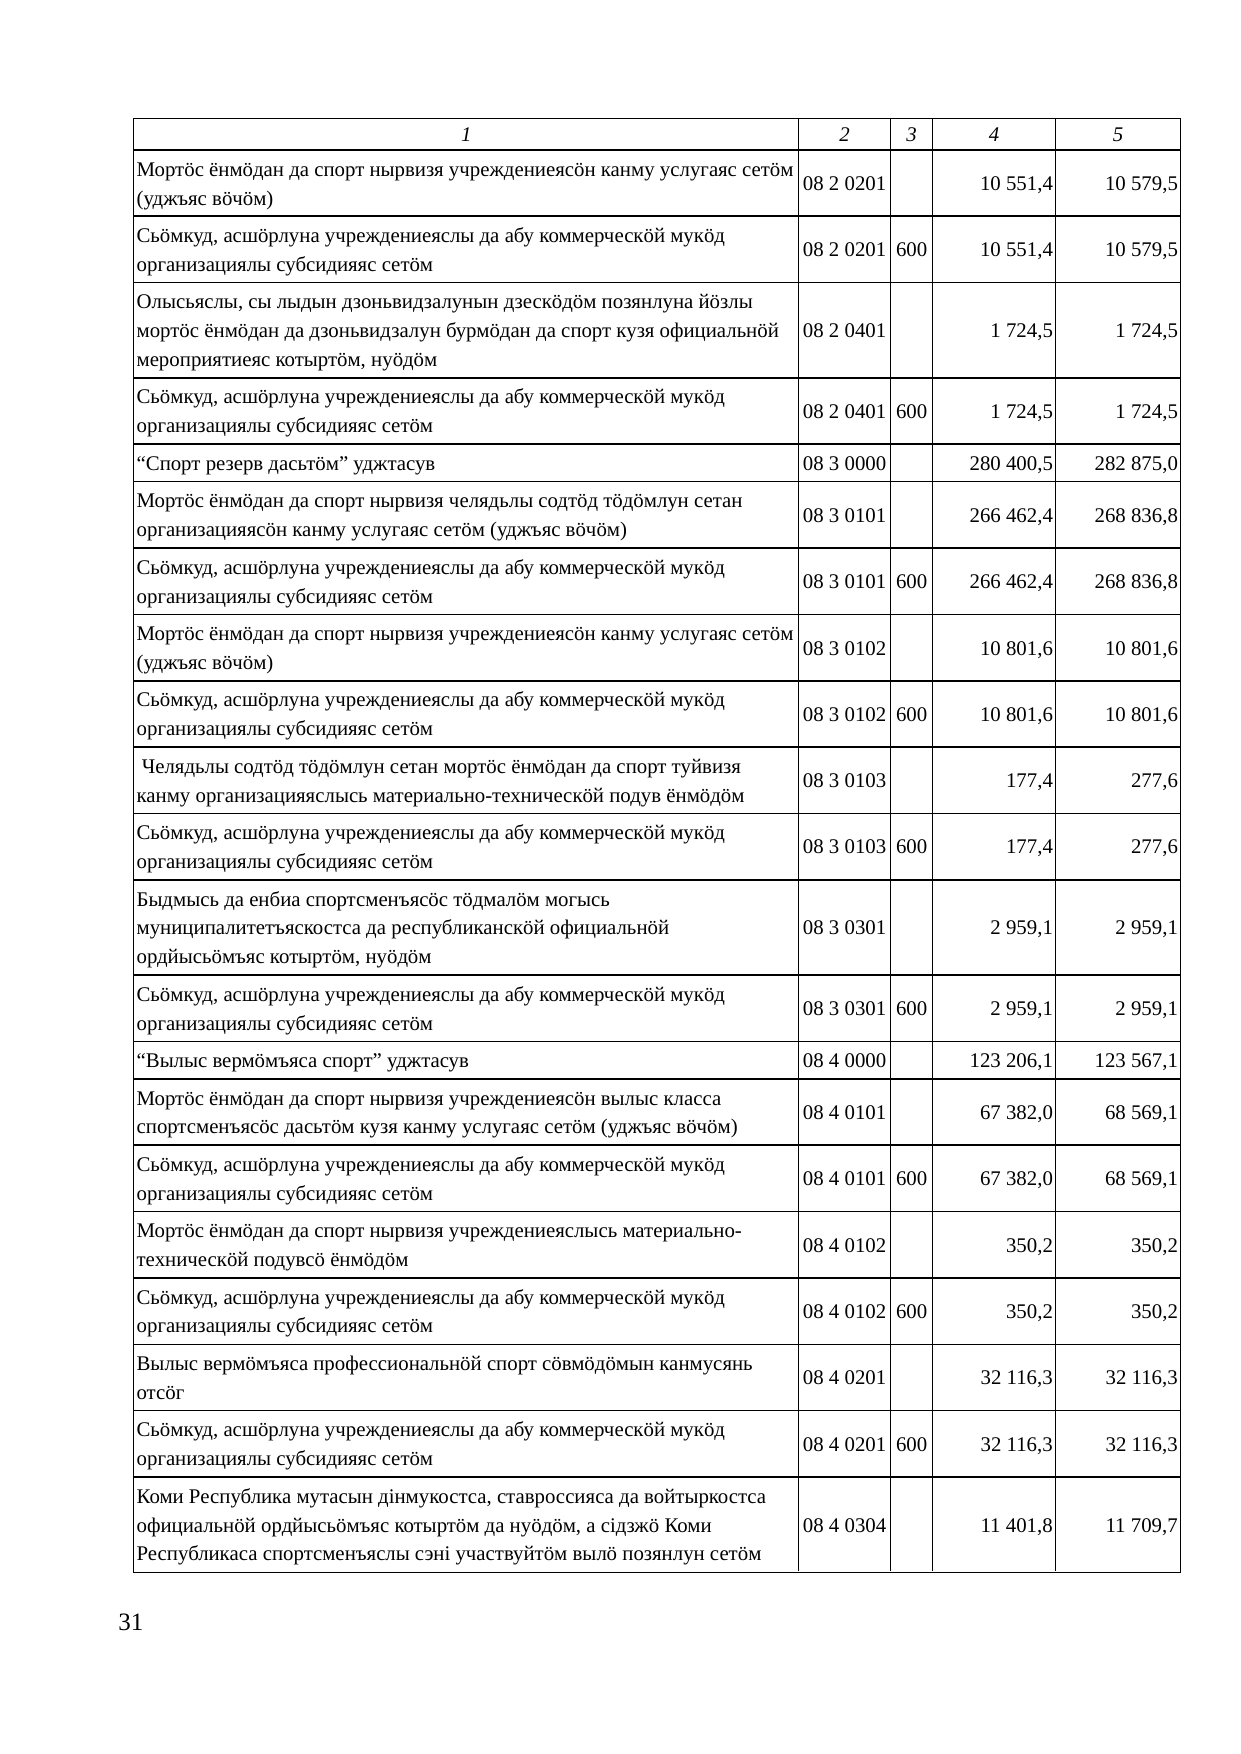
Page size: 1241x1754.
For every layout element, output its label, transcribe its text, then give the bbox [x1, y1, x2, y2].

table_cell 10 579,5 [1056, 217, 1180, 282]
table_cell [891, 1080, 932, 1144]
table_cell Мортӧс ёнмӧдан да спорт нырвизя учреждениеясӧн канму услугаяс сетӧм (уджъяс вӧчӧм) [134, 615, 798, 680]
table_cell 08 4 0201 [799, 1345, 890, 1410]
table_cell 1 724,5 [933, 283, 1055, 377]
table_cell 350,2 [933, 1212, 1055, 1277]
table_cell 280 400,5 [933, 445, 1055, 481]
table_cell 600 [891, 682, 932, 746]
table_cell 08 3 0102 [799, 682, 890, 746]
table_cell 08 4 0102 [799, 1212, 890, 1277]
table_cell Олысьяслы, сы лыдын дзоньвидзалунын дзескӧдӧм позянлуна йӧзлы мортӧс ёнмӧдан да дзоньвидзалун бурмӧдан да спорт кузя официальнӧй мероприятиеяс котыртӧм, нуӧдӧм [134, 283, 798, 377]
table_cell Сьӧмкуд, асшӧрлуна учреждениеяслы да абу коммерческӧй мукӧд организациялы субсидияяс сетӧм [134, 217, 798, 282]
table_cell Челядьлы содтӧд тӧдӧмлун сетан мортӧс ёнмӧдан да спорт туйвизя канму организацияяслысь материально-техническӧй подув ёнмӧдӧм [134, 748, 798, 813]
table_cell 266 462,4 [933, 549, 1055, 613]
table_cell 10 801,6 [933, 682, 1055, 746]
table_cell 08 2 0401 [799, 283, 890, 377]
table_cell 08 3 0103 [799, 814, 890, 879]
table_cell 177,4 [933, 748, 1055, 813]
table_cell [891, 482, 932, 547]
table_cell 10 551,4 [933, 151, 1055, 215]
table_cell 600 [891, 217, 932, 282]
table_cell 08 4 0201 [799, 1411, 890, 1476]
table_cell 123 206,1 [933, 1042, 1055, 1078]
table_cell 08 3 0301 [799, 881, 890, 974]
table_cell 08 3 0103 [799, 748, 890, 813]
table_cell 123 567,1 [1056, 1042, 1180, 1078]
table_cell 11 401,8 [933, 1478, 1055, 1571]
table_cell 600 [891, 379, 932, 443]
table_cell 2 959,1 [933, 881, 1055, 974]
table_cell 10 801,6 [933, 615, 1055, 680]
table_cell 1 724,5 [933, 379, 1055, 443]
table_cell 68 569,1 [1056, 1146, 1180, 1211]
table_cell Мортӧс ёнмӧдан да спорт нырвизя учреждениеясӧн канму услугаяс сетӧм (уджъяс вӧчӧм) [134, 151, 798, 215]
table_cell [891, 1345, 932, 1410]
table_cell [891, 615, 932, 680]
table_cell [891, 283, 932, 377]
table_cell Сьӧмкуд, асшӧрлуна учреждениеяслы да абу коммерческӧй мукӧд организациялы субсидияяс сетӧм [134, 1279, 798, 1343]
table_cell 177,4 [933, 814, 1055, 879]
table_cell 350,2 [1056, 1279, 1180, 1343]
table_cell 08 3 0101 [799, 549, 890, 613]
table_cell 268 836,8 [1056, 549, 1180, 613]
table_cell 600 [891, 814, 932, 879]
table_header 5 [1056, 119, 1180, 149]
table_cell 10 801,6 [1056, 682, 1180, 746]
table_cell [891, 881, 932, 974]
table_cell 282 875,0 [1056, 445, 1180, 481]
table_cell 2 959,1 [933, 976, 1055, 1041]
table_cell 08 4 0000 [799, 1042, 890, 1078]
table_cell [891, 445, 932, 481]
table_cell Вылыс вермӧмъяса профессиональнӧй спорт сӧвмӧдӧмын канмусянь отсӧг [134, 1345, 798, 1410]
table_cell “Спорт резерв дасьтӧм” уджтасув [134, 445, 798, 481]
table_cell 277,6 [1056, 748, 1180, 813]
table_cell 350,2 [1056, 1212, 1180, 1277]
table_cell 268 836,8 [1056, 482, 1180, 547]
table_cell “Вылыс вермӧмъяса спорт” уджтасув [134, 1042, 798, 1078]
table_cell [891, 1478, 932, 1571]
table_cell Сьӧмкуд, асшӧрлуна учреждениеяслы да абу коммерческӧй мукӧд организациялы субсидияяс сетӧм [134, 682, 798, 746]
table_cell Сьӧмкуд, асшӧрлуна учреждениеяслы да абу коммерческӧй мукӧд организациялы субсидияяс сетӧм [134, 379, 798, 443]
table_cell 2 959,1 [1056, 976, 1180, 1041]
table_cell Сьӧмкуд, асшӧрлуна учреждениеяслы да абу коммерческӧй мукӧд организациялы субсидияяс сетӧм [134, 1411, 798, 1476]
table_cell 350,2 [933, 1279, 1055, 1343]
table_cell Сьӧмкуд, асшӧрлуна учреждениеяслы да абу коммерческӧй мукӧд организациялы субсидияяс сетӧм [134, 549, 798, 613]
table_cell 600 [891, 1279, 932, 1343]
table_cell 08 2 0201 [799, 151, 890, 215]
table_header 3 [891, 119, 932, 149]
table_cell Мортӧс ёнмӧдан да спорт нырвизя учреждениеяслысь материально-техническӧй подувсӧ ёнмӧдӧм [134, 1212, 798, 1277]
table_cell 600 [891, 549, 932, 613]
table_cell 08 3 0102 [799, 615, 890, 680]
table_cell [891, 748, 932, 813]
table_cell Мортӧс ёнмӧдан да спорт нырвизя челядьлы содтӧд тӧдӧмлун сетан организацияясӧн канму услугаяс сетӧм (уджъяс вӧчӧм) [134, 482, 798, 547]
table_cell 68 569,1 [1056, 1080, 1180, 1144]
table_cell [891, 1212, 932, 1277]
table_header 4 [933, 119, 1055, 149]
table_cell Быдмысь да енбиа спортсменъясӧс тӧдмалӧм могысь муниципалитетъяскостса да республиканскӧй официальнӧй ордйысьӧмъяс котыртӧм, нуӧдӧм [134, 881, 798, 974]
table_cell 67 382,0 [933, 1080, 1055, 1144]
table_cell Сьӧмкуд, асшӧрлуна учреждениеяслы да абу коммерческӧй мукӧд организациялы субсидияяс сетӧм [134, 1146, 798, 1211]
table_cell 32 116,3 [1056, 1411, 1180, 1476]
table_cell 08 4 0101 [799, 1146, 890, 1211]
table_cell 32 116,3 [933, 1411, 1055, 1476]
table_cell 08 2 0401 [799, 379, 890, 443]
table_cell 08 4 0102 [799, 1279, 890, 1343]
table_cell 08 2 0201 [799, 217, 890, 282]
table_cell 277,6 [1056, 814, 1180, 879]
table_cell 1 724,5 [1056, 379, 1180, 443]
table_cell 32 116,3 [933, 1345, 1055, 1410]
table_cell 10 551,4 [933, 217, 1055, 282]
table_cell Сьӧмкуд, асшӧрлуна учреждениеяслы да абу коммерческӧй мукӧд организациялы субсидияяс сетӧм [134, 814, 798, 879]
table_cell 10 579,5 [1056, 151, 1180, 215]
table_cell 266 462,4 [933, 482, 1055, 547]
table_cell 2 959,1 [1056, 881, 1180, 974]
table_cell 11 709,7 [1056, 1478, 1180, 1571]
table_cell Коми Республика мутасын дінмукостса, ставроссияса да войтыркостса официальнӧй ордйысьӧмъяс котыртӧм да нуӧдӧм, а сідзжӧ Коми Республикаса спортсменъяслы сэні участвуйтӧм вылӧ позянлун сетӧм [134, 1478, 798, 1571]
table_cell 600 [891, 1146, 932, 1211]
table_cell 67 382,0 [933, 1146, 1055, 1211]
table_cell 08 4 0101 [799, 1080, 890, 1144]
table_cell [891, 1042, 932, 1078]
table_cell 08 3 0101 [799, 482, 890, 547]
table_cell Мортӧс ёнмӧдан да спорт нырвизя учреждениеясӧн вылыс класса спортсменъясӧс дасьтӧм кузя канму услугаяс сетӧм (уджъяс вӧчӧм) [134, 1080, 798, 1144]
table_cell 08 3 0000 [799, 445, 890, 481]
table_header 1 [134, 119, 798, 149]
table_cell 600 [891, 976, 932, 1041]
table_cell 08 4 0304 [799, 1478, 890, 1571]
table_cell Сьӧмкуд, асшӧрлуна учреждениеяслы да абу коммерческӧй мукӧд организациялы субсидияяс сетӧм [134, 976, 798, 1041]
table_cell 32 116,3 [1056, 1345, 1180, 1410]
table_cell 10 801,6 [1056, 615, 1180, 680]
table_cell 1 724,5 [1056, 283, 1180, 377]
table_cell 600 [891, 1411, 932, 1476]
table_header 2 [799, 119, 890, 149]
table_cell [891, 151, 932, 215]
table_cell 08 3 0301 [799, 976, 890, 1041]
